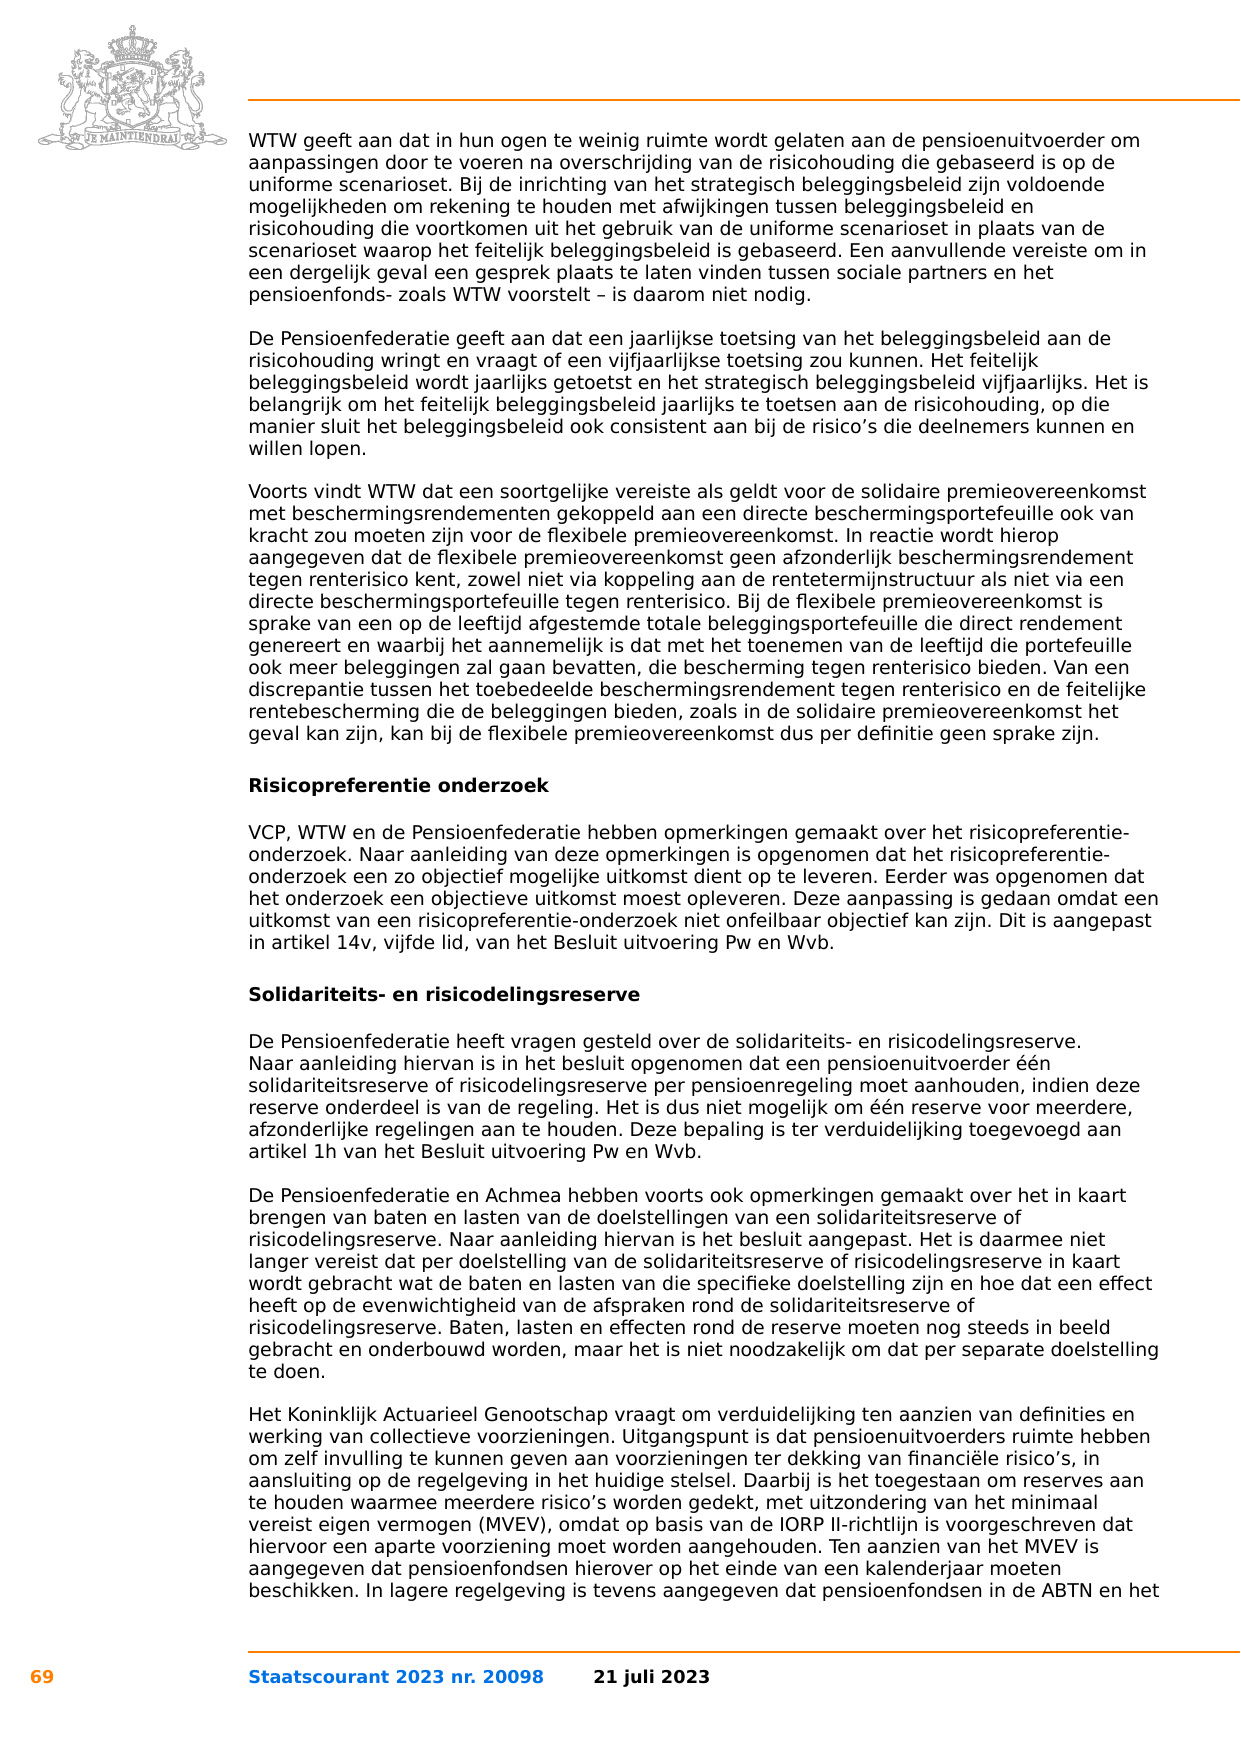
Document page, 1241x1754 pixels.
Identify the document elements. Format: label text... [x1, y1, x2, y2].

picture [38, 25, 227, 150]
text VCP, WTW en de Pensioenfederatie hebben opmerkingen gemaakt over het risicopreferentie-onderzoek. Naar aanleiding van deze opmerkingen is opgenomen dat het risicopreferentie-onderzoek een zo objectief mogelijke uitkomst dient op te leveren. Eerder was opgenomen dat het onderzoek een objectieve uitkomst moest opleveren. Deze aanpassing is gedaan omdat een uitkomst van een risicopreferentie-onderzoek niet onfeilbaar objectief kan zijn. Dit is aangepast in artikel 14v, vijfde lid, van het Besluit uitvoering Pw en Wvb. [248, 822, 1163, 954]
subtitle Risicopreferentie onderzoek [248, 775, 1163, 797]
text Het Koninklijk Actuarieel Genootschap vraagt om verduidelijking ten aanzien van definities en werking van collectieve voorzieningen. Uitgangspunt is dat pensioenuitvoerders ruimte hebben om zelf invulling te kunnen geven aan voorzieningen ter dekking van financiële risico’s, in aansluiting op de regelgeving in het huidige stelsel. Daarbij is het toegestaan om reserves aan te houden waarmee meerdere risico’s worden gedekt, met uitzondering van het minimaal vereist eigen vermogen (MVEV), omdat op basis van de IORP II-richtlijn is voorgeschreven dat hiervoor een aparte voorziening moet worden aangehouden. Ten aanzien van het MVEV is aangegeven dat pensioenfondsen hierover op het einde van een kalenderjaar moeten beschikken. In lagere regelgeving is tevens aangegeven dat pensioenfondsen in de ABTN en het [248, 1404, 1163, 1602]
subtitle Solidariteits- en risicodelingsreserve [248, 984, 1163, 1006]
text De Pensioenfederatie heeft vragen gesteld over de solidariteits- en risicodelingsreserve. [248, 1031, 1163, 1053]
text Voorts vindt WTW dat een soortgelijke vereiste als geldt voor de solidaire premieovereenkomst met beschermingsrendementen gekoppeld aan een directe beschermingsportefeuille ook van kracht zou moeten zijn voor de flexibele premieovereenkomst. In reactie wordt hierop aangegeven dat de flexibele premieovereenkomst geen afzonderlijk beschermingsrendement tegen renterisico kent, zowel niet via koppeling aan de rentetermijnstructuur als niet via een directe beschermingsportefeuille tegen renterisico. Bij de flexibele premieovereenkomst is sprake van een op de leeftijd afgestemde totale beleggingsportefeuille die direct rendement genereert en waarbij het aannemelijk is dat met het toenemen van de leeftijd die portefeuille ook meer beleggingen zal gaan bevatten, die bescherming tegen renterisico bieden. Van een discrepantie tussen het toebedeelde beschermingsrendement tegen renterisico en de feitelijke rentebescherming die de beleggingen bieden, zoals in de solidaire premieovereenkomst het geval kan zijn, kan bij de flexibele premieovereenkomst dus per definitie geen sprake zijn. [248, 481, 1163, 745]
text De Pensioenfederatie geeft aan dat een jaarlijkse toetsing van het beleggingsbeleid aan de risicohouding wringt en vraagt of een vijfjaarlijkse toetsing zou kunnen. Het feitelijk beleggingsbeleid wordt jaarlijks getoetst en het strategisch beleggingsbeleid vijfjaarlijks. Het is belangrijk om het feitelijk beleggingsbeleid jaarlijks te toetsen aan de risicohouding, op die manier sluit het beleggingsbeleid ook consistent aan bij de risico’s die deelnemers kunnen en willen lopen. [248, 328, 1163, 459]
text Naar aanleiding hiervan is in het besluit opgenomen dat een pensioenuitvoerder één solidariteitsreserve of risicodelingsreserve per pensioenregeling moet aanhouden, indien deze reserve onderdeel is van de regeling. Het is dus niet mogelijk om één reserve voor meerdere, afzonderlijke regelingen aan te houden. Deze bepaling is ter verduidelijking toegevoegd aan artikel 1h van het Besluit uitvoering Pw en Wvb. [248, 1053, 1163, 1163]
text WTW geeft aan dat in hun ogen te weinig ruimte wordt gelaten aan de pensioenuitvoerder om aanpassingen door te voeren na overschrijding van de risicohouding die gebaseerd is op de uniforme scenarioset. Bij de inrichting van het strategisch beleggingsbeleid zijn voldoende mogelijkheden om rekening te houden met afwijkingen tussen beleggingsbeleid en risicohouding die voortkomen uit het gebruik van de uniforme scenarioset in plaats van de scenarioset waarop het feitelijk beleggingsbeleid is gebaseerd. Een aanvullende vereiste om in een dergelijk geval een gesprek plaats te laten vinden tussen sociale partners en het pensioenfonds- zoals WTW voorstelt – is daarom niet nodig. [248, 130, 1163, 306]
text De Pensioenfederatie en Achmea hebben voorts ook opmerkingen gemaakt over het in kaart brengen van baten en lasten van de doelstellingen van een solidariteitsreserve of risicodelingsreserve. Naar aanleiding hiervan is het besluit aangepast. Het is daarmee niet langer vereist dat per doelstelling van de solidariteitsreserve of risicodelingsreserve in kaart wordt gebracht wat de baten en lasten van die specifieke doelstelling zijn en hoe dat een effect heeft op de evenwichtigheid van de afspraken rond de solidariteitsreserve of risicodelingsreserve. Baten, lasten en effecten rond de reserve moeten nog steeds in beeld gebracht en onderbouwd worden, maar het is niet noodzakelijk om dat per separate doelstelling te doen. [248, 1185, 1163, 1382]
